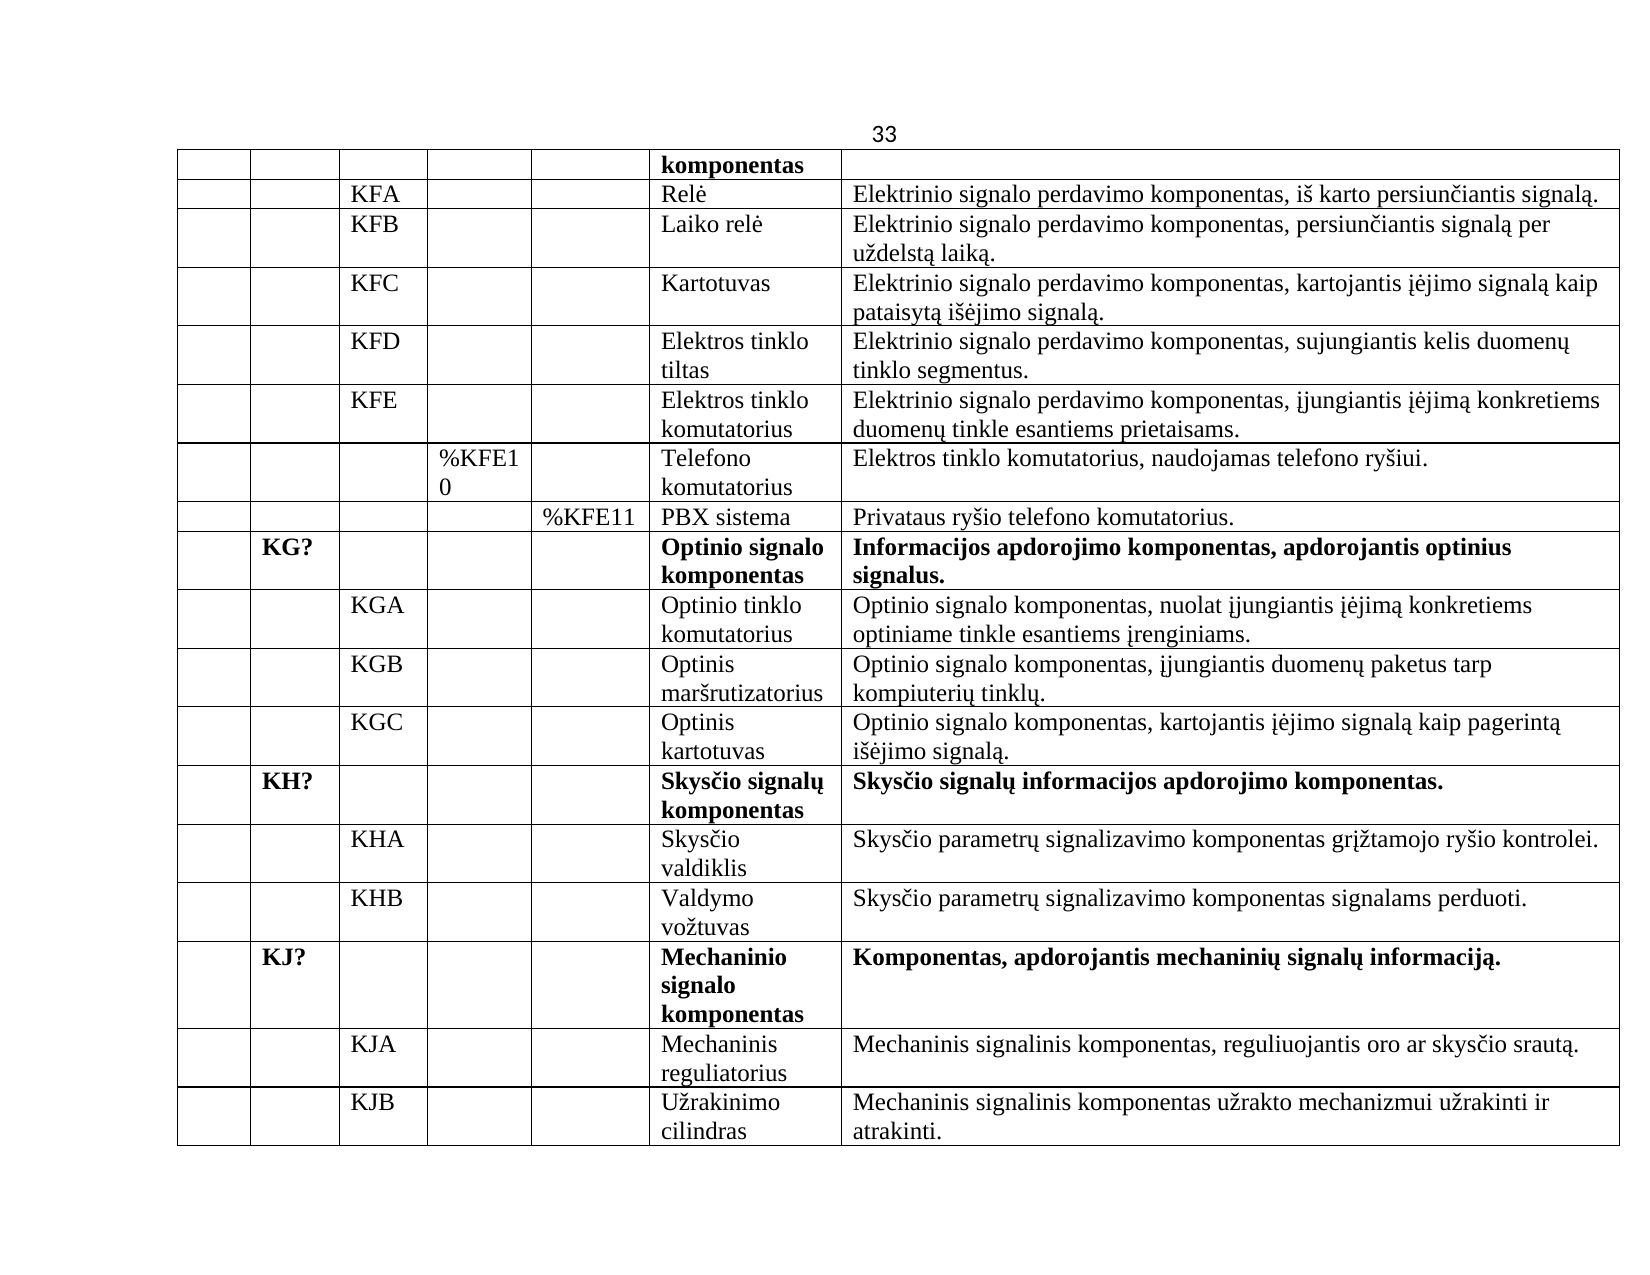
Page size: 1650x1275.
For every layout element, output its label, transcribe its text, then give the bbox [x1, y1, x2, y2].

table_cell [251, 268, 339, 325]
table_cell Telefono komutatorius [650, 444, 841, 501]
table_cell [532, 180, 649, 208]
table_cell [251, 444, 339, 501]
table_cell Užrakinimo cilindras [650, 1088, 841, 1145]
table_cell [428, 883, 531, 941]
table_cell %KFE10 [428, 444, 531, 501]
table_cell [251, 150, 339, 178]
table_cell [428, 268, 531, 325]
table_cell [251, 1029, 339, 1086]
table_cell [428, 150, 531, 178]
table_cell komponentas [650, 150, 841, 178]
table_cell [532, 707, 649, 765]
table_cell [178, 326, 250, 384]
table_cell [178, 444, 250, 501]
table_cell [532, 1029, 649, 1086]
table_cell Elektros tinklo komutatorius [650, 385, 841, 442]
table_cell [428, 942, 531, 1028]
table_cell [178, 590, 250, 648]
table_cell Mechaninis signalinis komponentas, reguliuojantis oro ar skysčio srautą. [842, 1029, 1619, 1086]
table_cell [251, 326, 339, 384]
table_cell [428, 209, 531, 267]
table_cell KHB [340, 883, 427, 941]
table_cell Komponentas, apdorojantis mechaninių signalų informaciją. [842, 942, 1619, 1028]
table_cell [340, 444, 427, 501]
table_cell Optinio signalo komponentas, nuolat įjungiantis įėjimą konkretiems optiniame tinkle esantiems įrenginiams. [842, 590, 1619, 648]
table_cell [178, 209, 250, 267]
table_cell Mechaninio signalo komponentas [650, 942, 841, 1028]
table_cell [532, 1088, 649, 1145]
table_cell [178, 649, 250, 706]
table_cell [532, 385, 649, 442]
table_cell [340, 150, 427, 178]
table_cell [428, 1029, 531, 1086]
table_cell [532, 766, 649, 823]
table_cell PBX sistema [650, 502, 841, 531]
table_cell [532, 150, 649, 178]
table_cell [178, 150, 250, 178]
table_cell [178, 385, 250, 442]
table_cell [251, 209, 339, 267]
table_cell [251, 825, 339, 882]
table_cell [251, 385, 339, 442]
table_cell Optinis maršrutizatorius [650, 649, 841, 706]
table_cell [178, 1088, 250, 1145]
table_cell Skysčio parametrų signalizavimo komponentas grįžtamojo ryšio kontrolei. [842, 825, 1619, 882]
table_cell %KFE11 [532, 502, 649, 531]
table_cell [532, 942, 649, 1028]
table_cell Relė [650, 180, 841, 208]
table_cell [178, 707, 250, 765]
table_cell [532, 444, 649, 501]
table_cell Skysčio signalų informacijos apdorojimo komponentas. [842, 766, 1619, 823]
table_cell [340, 766, 427, 823]
table_cell [178, 532, 250, 589]
table_cell [532, 268, 649, 325]
table_cell Elektrinio signalo perdavimo komponentas, kartojantis įėjimo signalą kaip pataisytą išėjimo signalą. [842, 268, 1619, 325]
table_cell [428, 326, 531, 384]
table_cell [532, 326, 649, 384]
table_cell Elektrinio signalo perdavimo komponentas, persiunčiantis signalą per uždelstą laiką. [842, 209, 1619, 267]
table_cell Elektros tinklo komutatorius, naudojamas telefono ryšiui. [842, 444, 1619, 501]
table_cell Elektrinio signalo perdavimo komponentas, iš karto persiunčiantis signalą. [842, 180, 1619, 208]
table_cell Optinio signalo komponentas [650, 532, 841, 589]
table_cell [428, 1088, 531, 1145]
table_cell Mechaninis signalinis komponentas užrakto mechanizmui užrakinti ir atrakinti. [842, 1088, 1619, 1145]
table_cell [428, 707, 531, 765]
table_cell [178, 942, 250, 1028]
table_cell Elektros tinklo tiltas [650, 326, 841, 384]
table_cell [428, 590, 531, 648]
table_cell KGB [340, 649, 427, 706]
table_cell [428, 502, 531, 531]
table_cell [428, 180, 531, 208]
table_cell [532, 883, 649, 941]
table_cell Privataus ryšio telefono komutatorius. [842, 502, 1619, 531]
table_cell Elektrinio signalo perdavimo komponentas, įjungiantis įėjimą konkretiems duomenų tinkle esantiems prietaisams. [842, 385, 1619, 442]
table_cell Optinio tinklo komutatorius [650, 590, 841, 648]
table_cell [340, 532, 427, 589]
table_cell Skysčio valdiklis [650, 825, 841, 882]
table_cell [178, 883, 250, 941]
table_cell Elektrinio signalo perdavimo komponentas, sujungiantis kelis duomenų tinklo segmentus. [842, 326, 1619, 384]
table_cell [340, 942, 427, 1028]
table_cell [340, 502, 427, 531]
table_cell [428, 385, 531, 442]
table_cell KJA [340, 1029, 427, 1086]
table_cell Skysčio signalų komponentas [650, 766, 841, 823]
table_cell [178, 180, 250, 208]
table_cell KFD [340, 326, 427, 384]
table_cell KJB [340, 1088, 427, 1145]
table_cell Mechaninis reguliatorius [650, 1029, 841, 1086]
table_cell [251, 883, 339, 941]
table_cell [428, 649, 531, 706]
table_cell [428, 766, 531, 823]
table_cell [428, 825, 531, 882]
table_cell Optinio signalo komponentas, įjungiantis duomenų paketus tarp kompiuterių tinklų. [842, 649, 1619, 706]
table_cell [842, 150, 1619, 178]
table_cell KG? [251, 532, 339, 589]
table_cell [251, 180, 339, 208]
table_cell [178, 825, 250, 882]
table_cell [178, 766, 250, 823]
table_cell [251, 502, 339, 531]
table_cell Laiko relė [650, 209, 841, 267]
table_cell [251, 590, 339, 648]
table_cell [178, 1029, 250, 1086]
table_cell [532, 825, 649, 882]
table_cell Informacijos apdorojimo komponentas, apdorojantis optinius signalus. [842, 532, 1619, 589]
table_cell [178, 268, 250, 325]
table_cell Valdymo vožtuvas [650, 883, 841, 941]
table_cell [251, 1088, 339, 1145]
table_cell [251, 649, 339, 706]
table_cell KHA [340, 825, 427, 882]
table_cell [178, 502, 250, 531]
table_cell KFA [340, 180, 427, 208]
table_cell Skysčio parametrų signalizavimo komponentas signalams perduoti. [842, 883, 1619, 941]
table_cell KFC [340, 268, 427, 325]
table_cell [251, 707, 339, 765]
table_cell [532, 532, 649, 589]
table_cell KFE [340, 385, 427, 442]
table_cell Optinis kartotuvas [650, 707, 841, 765]
table_cell KGC [340, 707, 427, 765]
table_cell KGA [340, 590, 427, 648]
table_cell [428, 532, 531, 589]
table_cell Optinio signalo komponentas, kartojantis įėjimo signalą kaip pagerintą išėjimo signalą. [842, 707, 1619, 765]
table_cell KH? [251, 766, 339, 823]
table_cell [532, 590, 649, 648]
table_cell KFB [340, 209, 427, 267]
table_cell KJ? [251, 942, 339, 1028]
table_cell [532, 649, 649, 706]
table_cell Kartotuvas [650, 268, 841, 325]
table_cell [532, 209, 649, 267]
